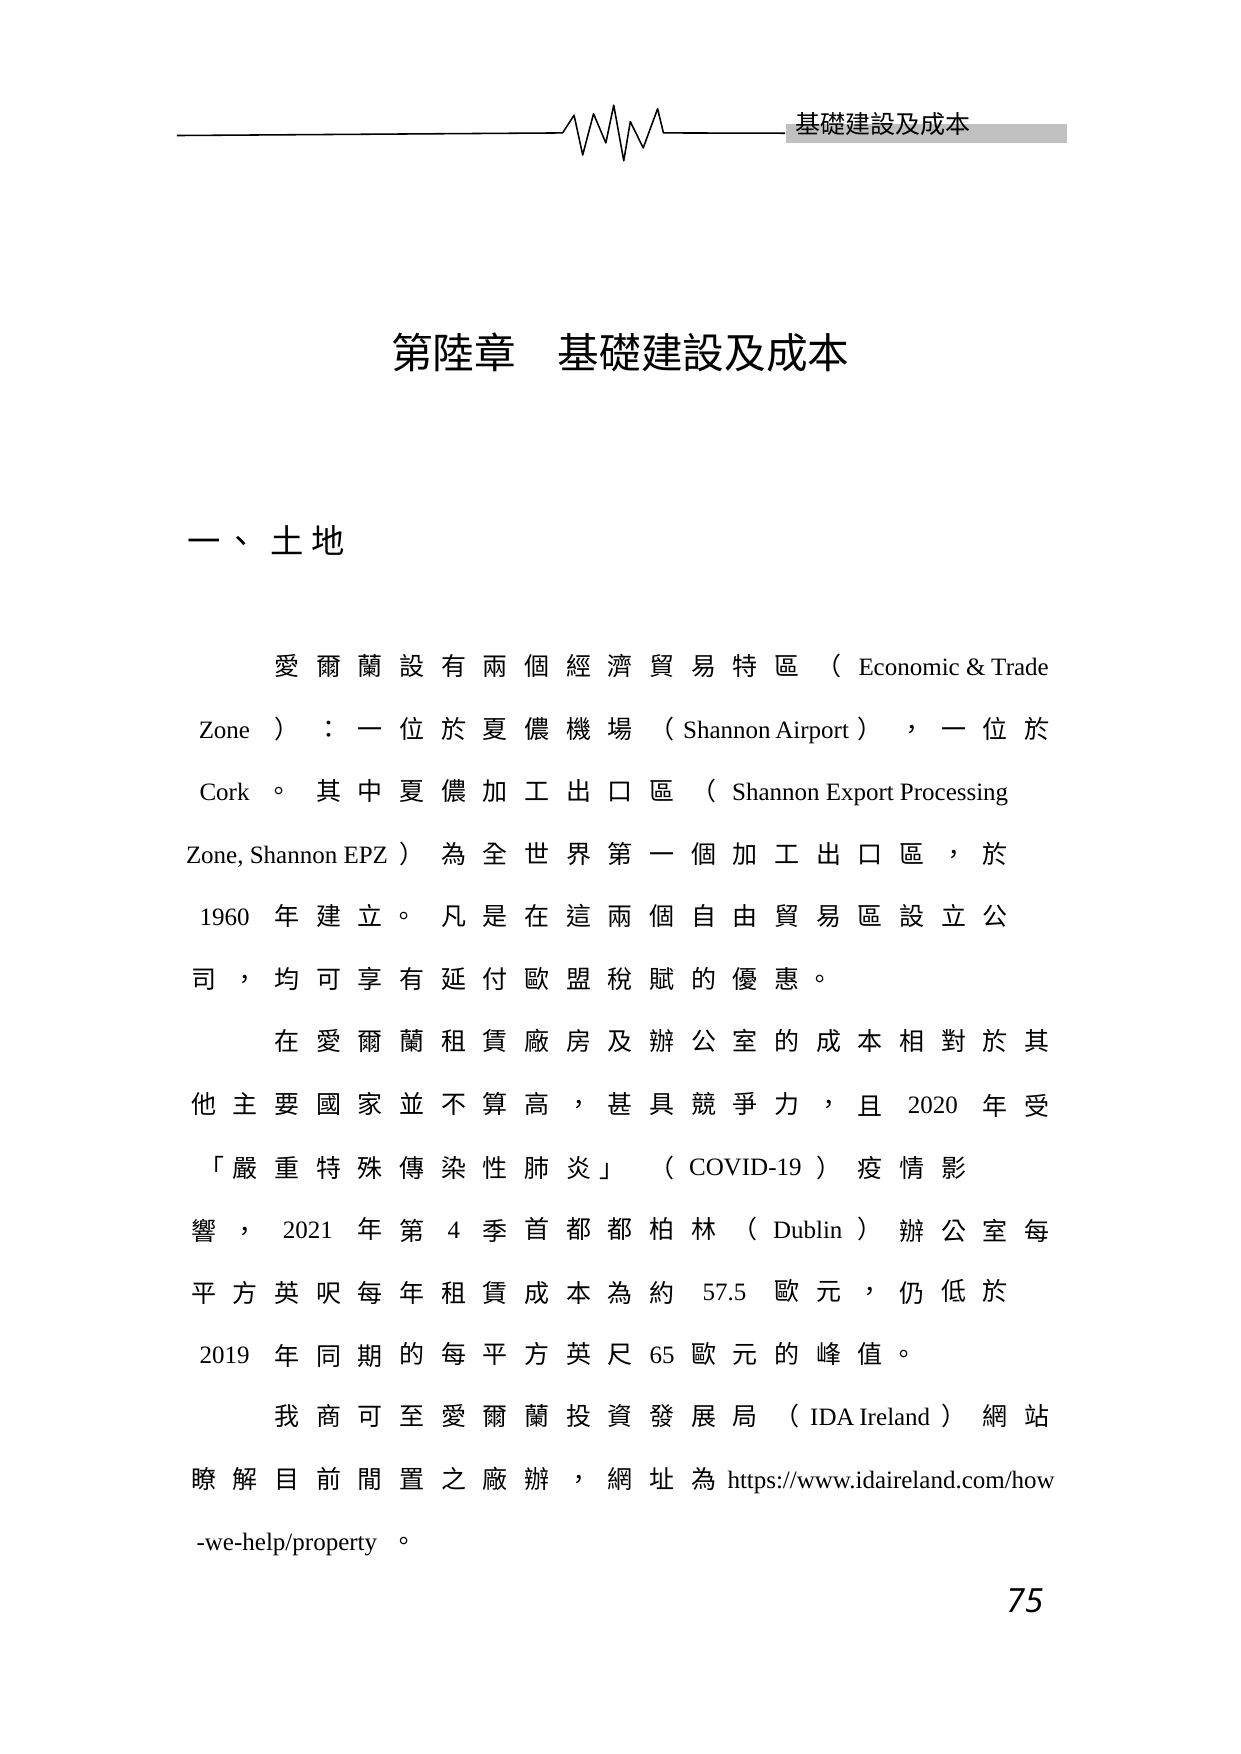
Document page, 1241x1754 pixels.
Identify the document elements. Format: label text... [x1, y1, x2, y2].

text 我商可至愛爾蘭投資發展局（IDA Ireland）網站瞭解目前閒置之廠辦，網址為https://www.idaireland.com/how-we-help/property。 [183, 1375, 1058, 1563]
text 在愛爾蘭租賃廠房及辦公室的成本相對於其他主要國家並不算高，甚具競爭力，且2020年受「嚴重特殊傳染性肺炎」（COVID-19）疫情影響，2021年第4季首都都柏林（Dublin）辦公室每平方英呎每年租賃成本為約57.5歐元，仍低於2019年同期的每平方英尺65歐元的峰值。 [183, 1000, 1058, 1375]
text 第陸章 基礎建設及成本 [183, 313, 1058, 375]
text 一、土地 [183, 500, 1058, 563]
text 愛爾蘭設有兩個經濟貿易特區（Economic & Trade Zone）：一位於夏儂機場（Shannon Airport），一位於Cork。其中夏儂加工出口區（Shannon Export Processing Zone, Shannon EPZ）為全世界第一個加工出口區，於1960年建立。凡是在這兩個自由貿易區設立公司，均可享有延付歐盟稅賦的優惠。 [183, 625, 1058, 1000]
